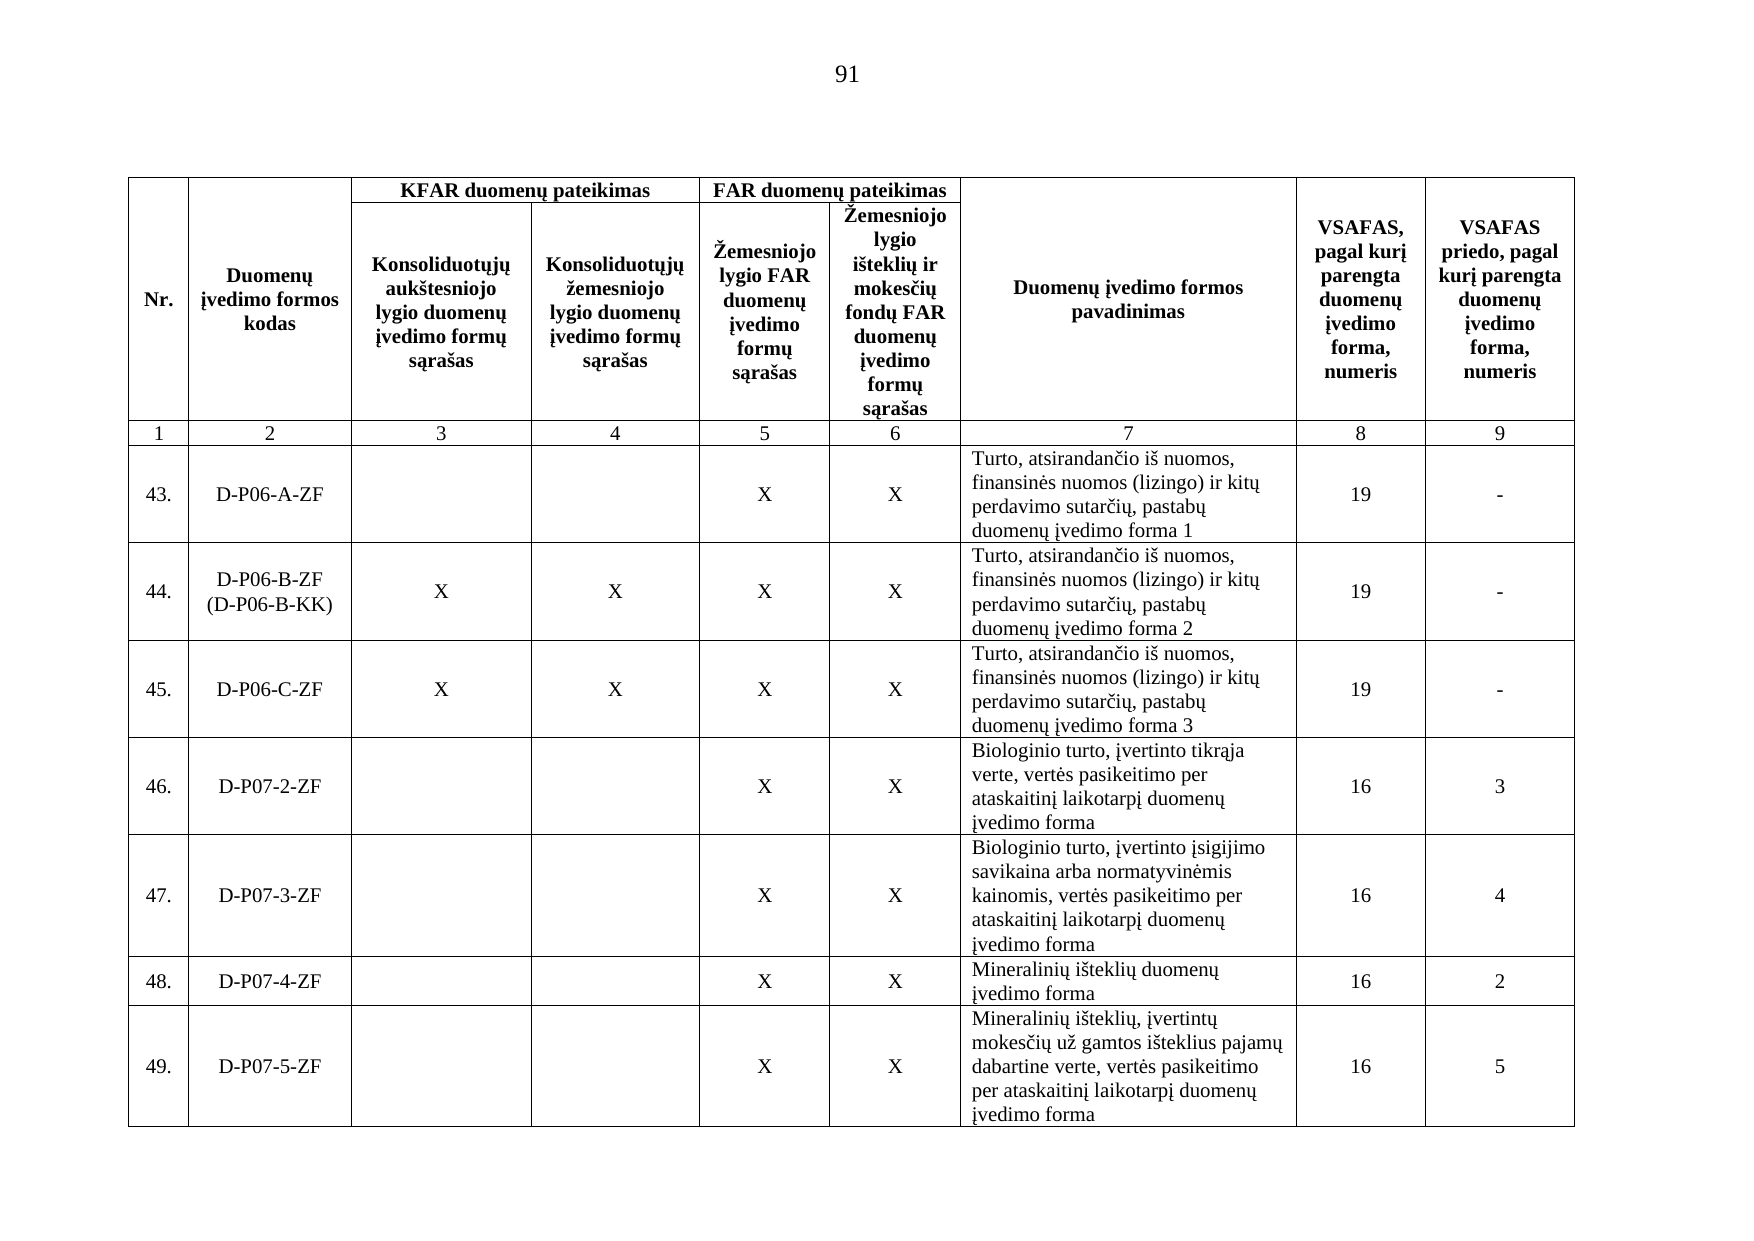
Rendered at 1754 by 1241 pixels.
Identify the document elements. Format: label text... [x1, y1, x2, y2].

table_cell D-P07-2-ZF [189, 738, 351, 834]
table_cell 4 [1426, 835, 1574, 956]
table_header VSAFAS priedo, pagal kurį parengta duomenų įvedimo forma, numeris [1426, 178, 1574, 420]
table_cell Žemesniojo lygio išteklių ir mokesčių fondų FAR duomenų įvedimo formų sąrašas [830, 203, 960, 420]
table_cell [352, 738, 531, 834]
table_cell 45. [129, 641, 188, 737]
table_cell 8 [1297, 421, 1425, 445]
table_cell - [1426, 543, 1574, 639]
table_cell 7 [961, 421, 1296, 445]
table_cell 16 [1297, 957, 1425, 1005]
table_cell 16 [1297, 1006, 1425, 1126]
table_cell [532, 446, 699, 542]
table_cell Turto, atsirandančio iš nuomos, finansinės nuomos (lizingo) ir kitų perdavimo sutarčių, pastabų duomenų įvedimo forma 3 [961, 641, 1296, 737]
table_cell X [830, 543, 960, 639]
table_cell X [700, 835, 829, 956]
table_cell 9 [1426, 421, 1574, 445]
table_header Nr. [129, 178, 188, 420]
table_cell 3 [1426, 738, 1574, 834]
table_cell D-P07-5-ZF [189, 1006, 351, 1126]
table_cell X [700, 738, 829, 834]
table_cell - [1426, 446, 1574, 542]
table_cell X [700, 1006, 829, 1126]
table_cell X [532, 543, 699, 639]
table_cell Žemesniojo lygio FAR duomenų įvedimo formų sąrašas [700, 203, 829, 420]
table_cell 19 [1297, 543, 1425, 639]
table_cell [532, 957, 699, 1005]
table_cell X [700, 641, 829, 737]
table_header Duomenų įvedimo formos kodas [189, 178, 351, 420]
table_cell 3 [352, 421, 531, 445]
table_cell D-P07-4-ZF [189, 957, 351, 1005]
table_cell D-P06-A-ZF [189, 446, 351, 542]
table_cell 19 [1297, 641, 1425, 737]
table_cell - [1426, 641, 1574, 737]
table_cell 16 [1297, 738, 1425, 834]
table_cell D-P06-B-ZF (D-P06-B-KK) [189, 543, 351, 639]
table_cell 6 [830, 421, 960, 445]
table_cell Konsoliduotųjų aukštesniojo lygio duomenų įvedimo formų sąrašas [352, 203, 531, 420]
table_cell X [830, 738, 960, 834]
table_cell X [830, 1006, 960, 1126]
table_cell [352, 1006, 531, 1126]
table_cell [532, 1006, 699, 1126]
table_cell 49. [129, 1006, 188, 1126]
table_cell X [830, 835, 960, 956]
table_cell 2 [1426, 957, 1574, 1005]
table_cell Biologinio turto, įvertinto įsigijimo savikaina arba normatyvinėmis kainomis, vertės pasikeitimo per ataskaitinį laikotarpį duomenų įvedimo forma [961, 835, 1296, 956]
table_cell 44. [129, 543, 188, 639]
table_cell [352, 446, 531, 542]
table_cell Mineralinių išteklių duomenų įvedimo forma [961, 957, 1296, 1005]
table_header FAR duomenų pateikimas [700, 178, 960, 202]
table_cell 19 [1297, 446, 1425, 542]
table_cell X [830, 641, 960, 737]
table_cell 47. [129, 835, 188, 956]
table_cell D-P06-C-ZF [189, 641, 351, 737]
table_cell [352, 835, 531, 956]
table_cell X [532, 641, 699, 737]
table_header VSAFAS, pagal kurį parengta duomenų įvedimo forma, numeris [1297, 178, 1425, 420]
table_cell [352, 957, 531, 1005]
table_cell X [700, 957, 829, 1005]
table_cell 5 [1426, 1006, 1574, 1126]
table_header KFAR duomenų pateikimas [352, 178, 699, 202]
table_cell Konsoliduotųjų žemesniojo lygio duomenų įvedimo formų sąrašas [532, 203, 699, 420]
table_cell D-P07-3-ZF [189, 835, 351, 956]
table_cell X [352, 641, 531, 737]
table_cell 16 [1297, 835, 1425, 956]
table_cell Mineralinių išteklių, įvertintų mokesčių už gamtos išteklius pajamų dabartine verte, vertės pasikeitimo per ataskaitinį laikotarpį duomenų įvedimo forma [961, 1006, 1296, 1126]
table_cell X [700, 446, 829, 542]
table_header Duomenų įvedimo formos pavadinimas [961, 178, 1296, 420]
table_cell 46. [129, 738, 188, 834]
table_cell X [700, 543, 829, 639]
table_cell 2 [189, 421, 351, 445]
table_cell Turto, atsirandančio iš nuomos, finansinės nuomos (lizingo) ir kitų perdavimo sutarčių, pastabų duomenų įvedimo forma 1 [961, 446, 1296, 542]
table_cell Biologinio turto, įvertinto tikrąja verte, vertės pasikeitimo per ataskaitinį laikotarpį duomenų įvedimo forma [961, 738, 1296, 834]
table_cell 4 [532, 421, 699, 445]
table_cell [532, 738, 699, 834]
table_cell X [830, 446, 960, 542]
table_cell 5 [700, 421, 829, 445]
table_cell [532, 835, 699, 956]
table_cell X [352, 543, 531, 639]
table_cell Turto, atsirandančio iš nuomos, finansinės nuomos (lizingo) ir kitų perdavimo sutarčių, pastabų duomenų įvedimo forma 2 [961, 543, 1296, 639]
table_cell X [830, 957, 960, 1005]
table_cell 48. [129, 957, 188, 1005]
table_cell 43. [129, 446, 188, 542]
table_cell 1 [129, 421, 188, 445]
